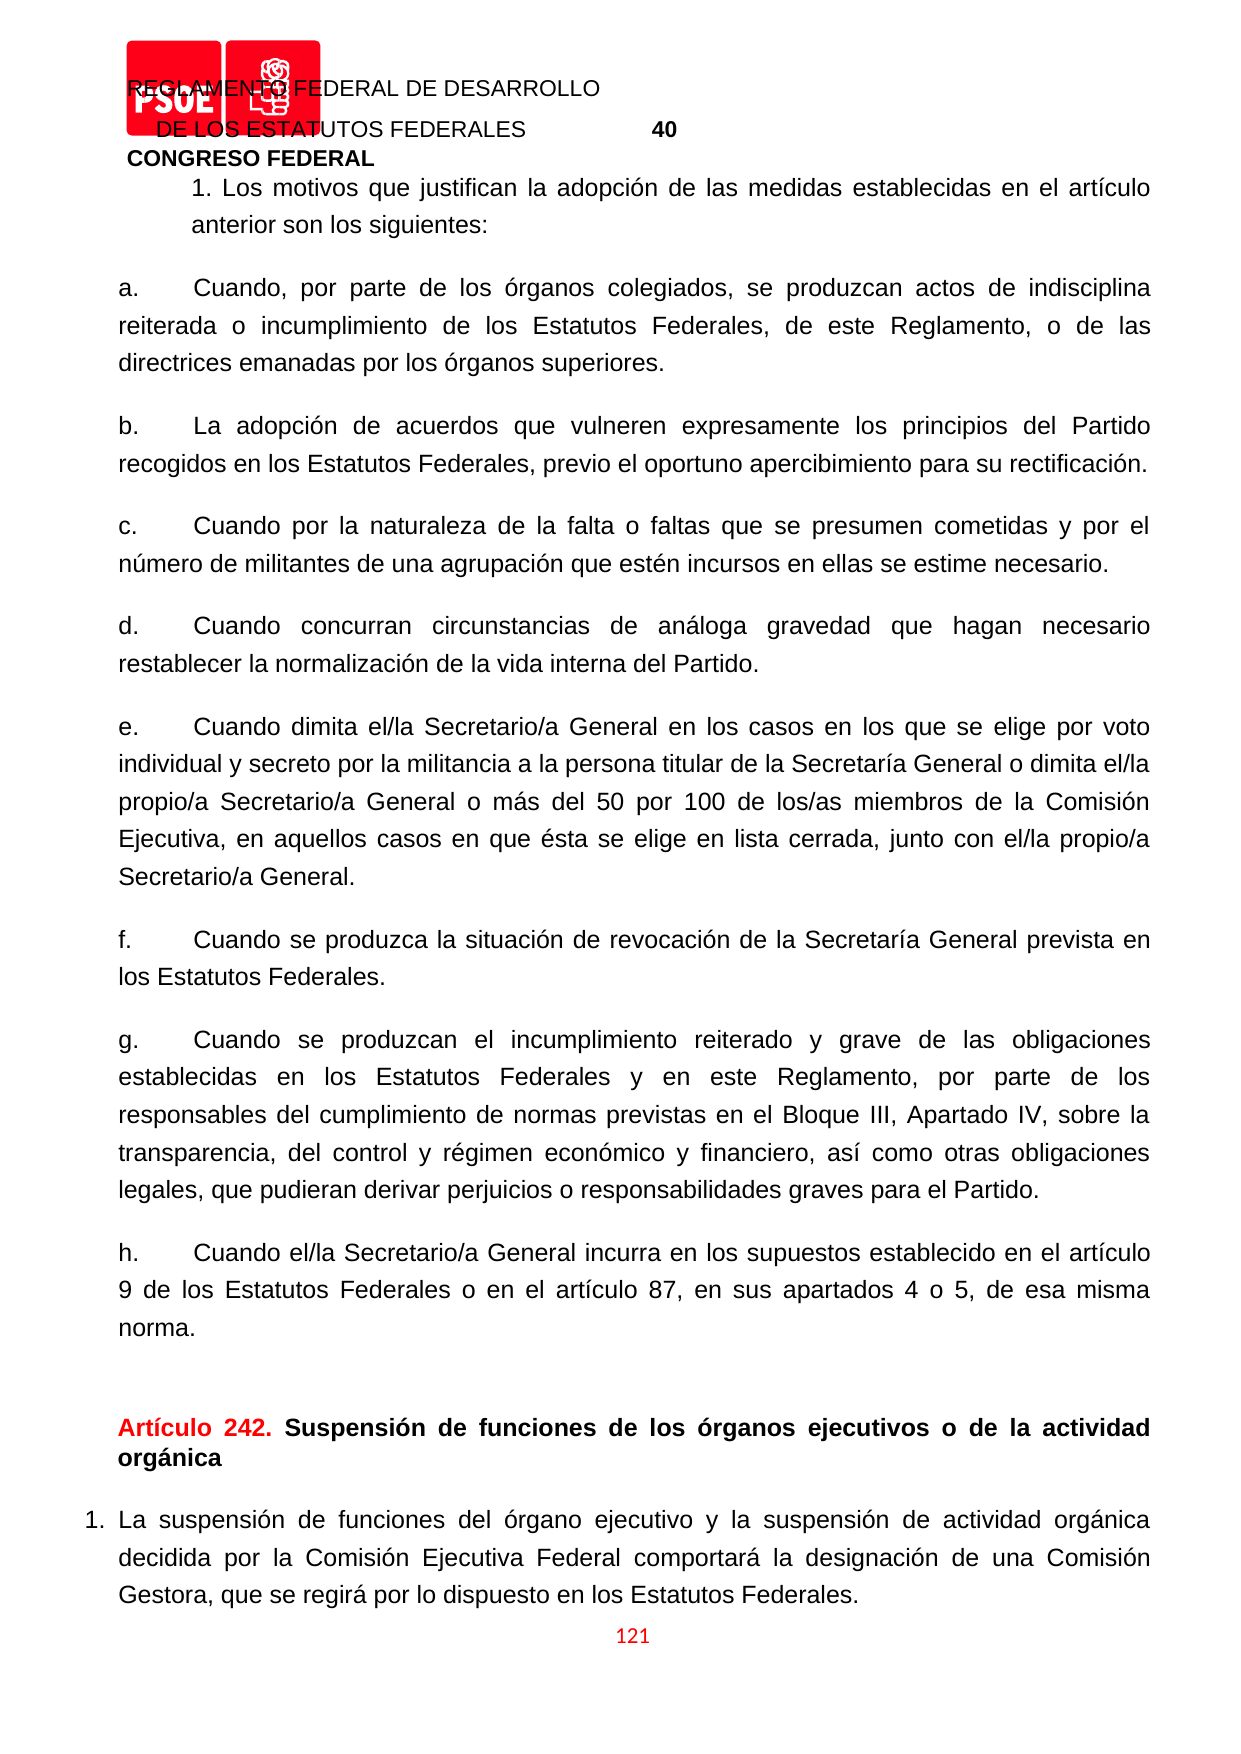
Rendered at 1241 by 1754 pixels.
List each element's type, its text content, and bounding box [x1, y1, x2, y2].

text Artículo 242. Suspensión de funciones de los órganos ejecutivos o de la actividad orgánica [117, 1413, 1152, 1472]
list La adopción de acuerdos que vulneren expresamente los principios del Partido recogidos en los Estatutos Federales, previo el oportuno apercibimiento para su rectificación. [118, 411, 1152, 477]
list Cuando por la naturaleza de la falta o faltas que se presumen cometidas y por el número de militantes de una agrupación que estén incursos en ellas se estime necesario. [118, 511, 1152, 577]
list Cuando concurran circunstancias de análoga gravedad que hagan necesario restablecer la normalización de la vida interna del Partido. [118, 611, 1152, 678]
list Cuando, por parte de los órganos colegiados, se produzcan actos de indisciplina reiterada o incumplimiento de los Estatutos Federales, de este Reglamento, o de las directrices emanadas por los órganos superiores. [118, 273, 1152, 377]
text 1. Los motivos que justifican la adopción de las medidas establecidas en el artículo anterior son los siguientes: [191, 173, 1152, 239]
list Cuando se produzca la situación de revocación de la Secretaría General prevista en los Estatutos Federales. [118, 924, 1152, 991]
list Cuando se produzcan el incumplimiento reiterado y grave de las obligaciones establecidas en los Estatutos Federales y en este Reglamento, por parte de los responsables del cumplimiento de normas previstas en el Bloque III, Apartado IV, sobre la transparencia, del control y régimen económico y financiero, así como otras obligaciones legales, que pudieran derivar perjuicios o responsabilidades graves para el Partido. [118, 1025, 1152, 1204]
list Cuando dimita el/la Secretario/a General en los casos en los que se elige por voto individual y secreto por la militancia a la persona titular de la Secretaría General o dimita el/la propio/a Secretario/a General o más del 50 por 100 de los/as miembros de la Comisión Ejecutiva, en aquellos casos en que ésta se elige en lista cerrada, junto con el/la propio/a Secretario/a General. [118, 712, 1152, 891]
list La suspensión de funciones del órgano ejecutivo y la suspensión de actividad orgánica decidida por la Comisión Ejecutiva Federal comportará la designación de una Comisión Gestora, que se regirá por lo dispuesto en los Estatutos Federales. [84, 1505, 1152, 1609]
list Cuando el/la Secretario/a General incurra en los supuestos establecido en el artículo 9 de los Estatutos Federales o en el artículo 87, en sus apartados 4 o 5, de esa misma norma. [118, 1238, 1152, 1342]
